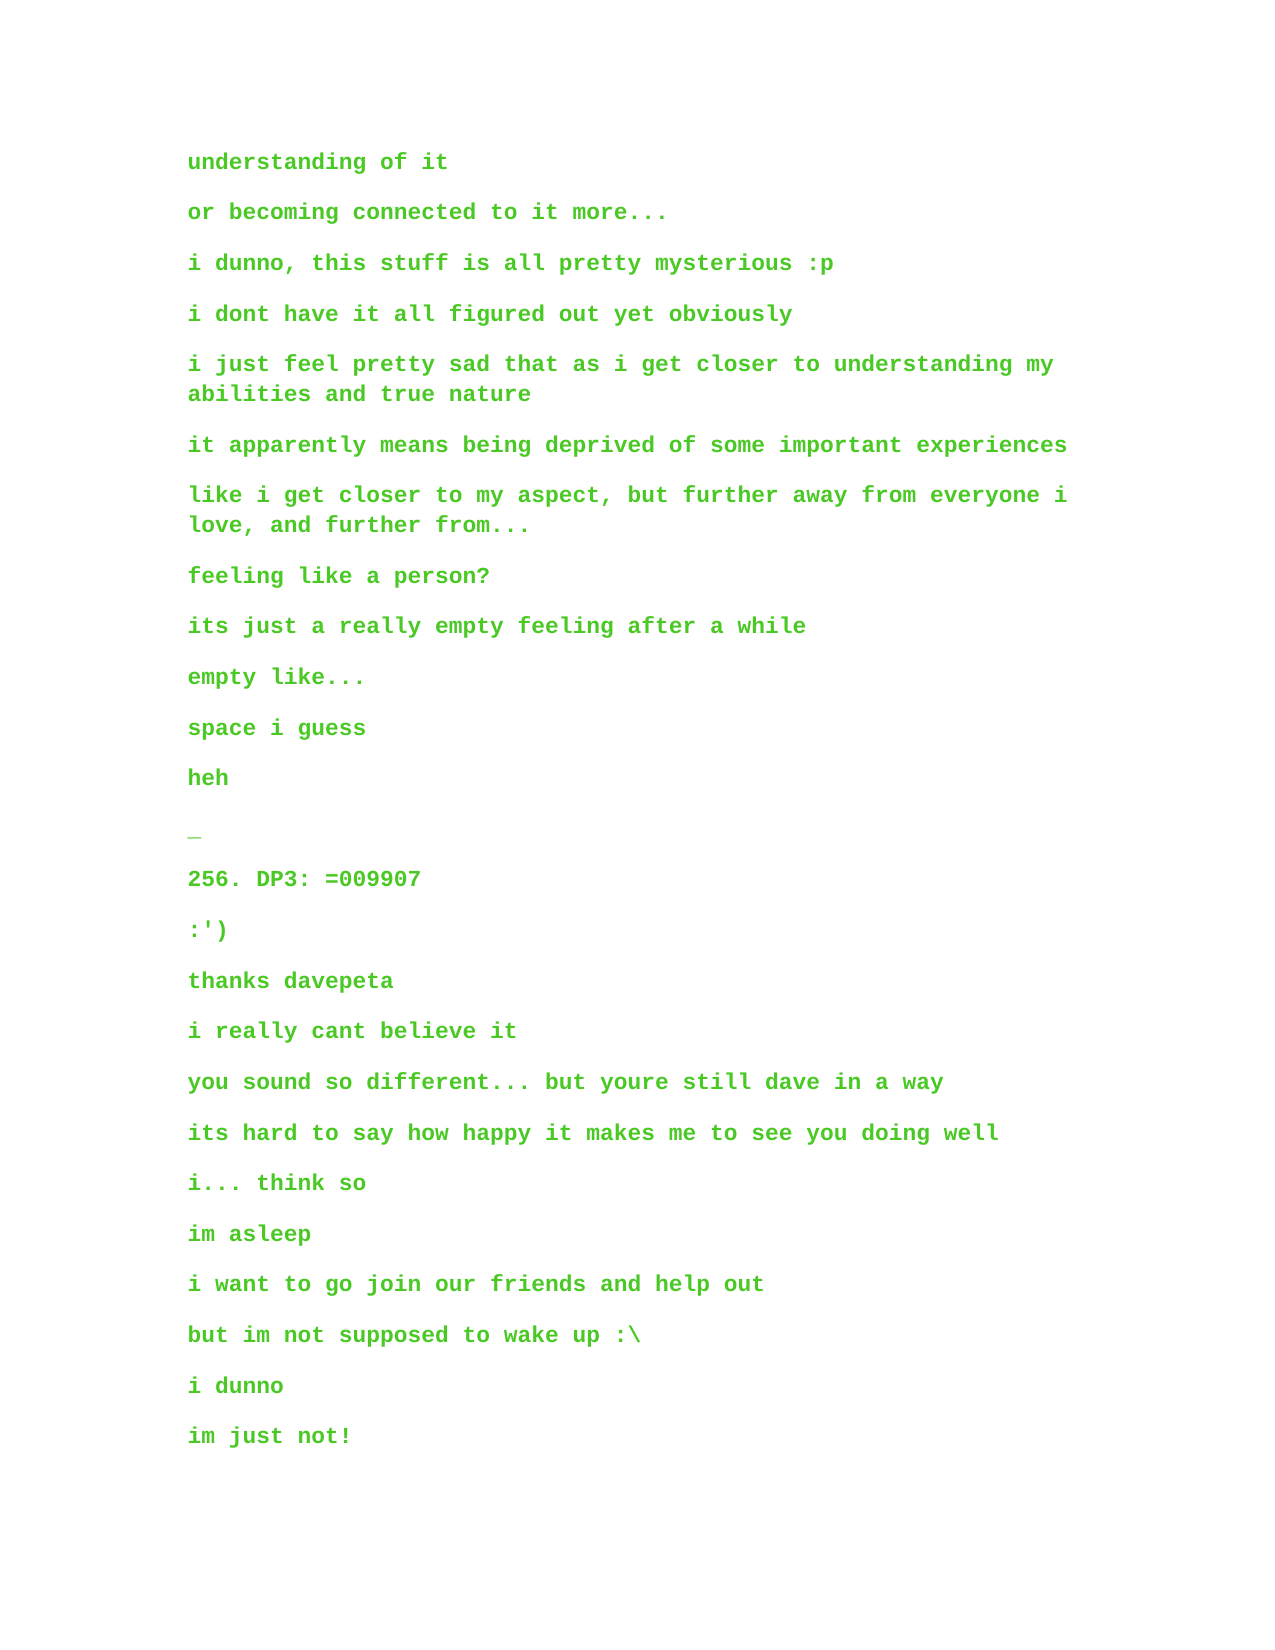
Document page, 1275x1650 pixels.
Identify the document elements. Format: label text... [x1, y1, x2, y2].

text thanks davepeta [187, 969, 1087, 995]
text feeling like a person? [187, 564, 1087, 590]
text understanding of it [187, 150, 1087, 176]
text i... think so [187, 1171, 1087, 1197]
text i dont have it all figured out yet obviously [187, 302, 1087, 328]
text i dunno, this stuff is all pretty mysterious :p [187, 251, 1087, 277]
text empty like... [187, 665, 1087, 691]
text like i get closer to my aspect, but further away from everyone i love, and further from... [187, 483, 1087, 539]
text i dunno [187, 1374, 1087, 1400]
text _ [187, 817, 1087, 843]
text or becoming connected to it more... [187, 201, 1087, 227]
text but im not supposed to wake up :\ [187, 1323, 1087, 1349]
text i want to go join our friends and help out [187, 1273, 1087, 1299]
text 256. DP3: =009907 [187, 868, 1087, 894]
text i really cant believe it [187, 1019, 1087, 1046]
text its hard to say how happy it makes me to see you doing well [187, 1121, 1087, 1147]
text im asleep [187, 1222, 1087, 1248]
text im just not! [187, 1424, 1087, 1451]
text its just a really empty feeling after a while [187, 614, 1087, 641]
text you sound so different... but youre still dave in a way [187, 1070, 1087, 1096]
text it apparently means being deprived of some important experiences [187, 433, 1087, 459]
text heh [187, 766, 1087, 792]
text space i guess [187, 716, 1087, 742]
text :') [187, 918, 1087, 944]
text i just feel pretty sad that as i get closer to understanding my abilities and true nature [187, 352, 1087, 408]
